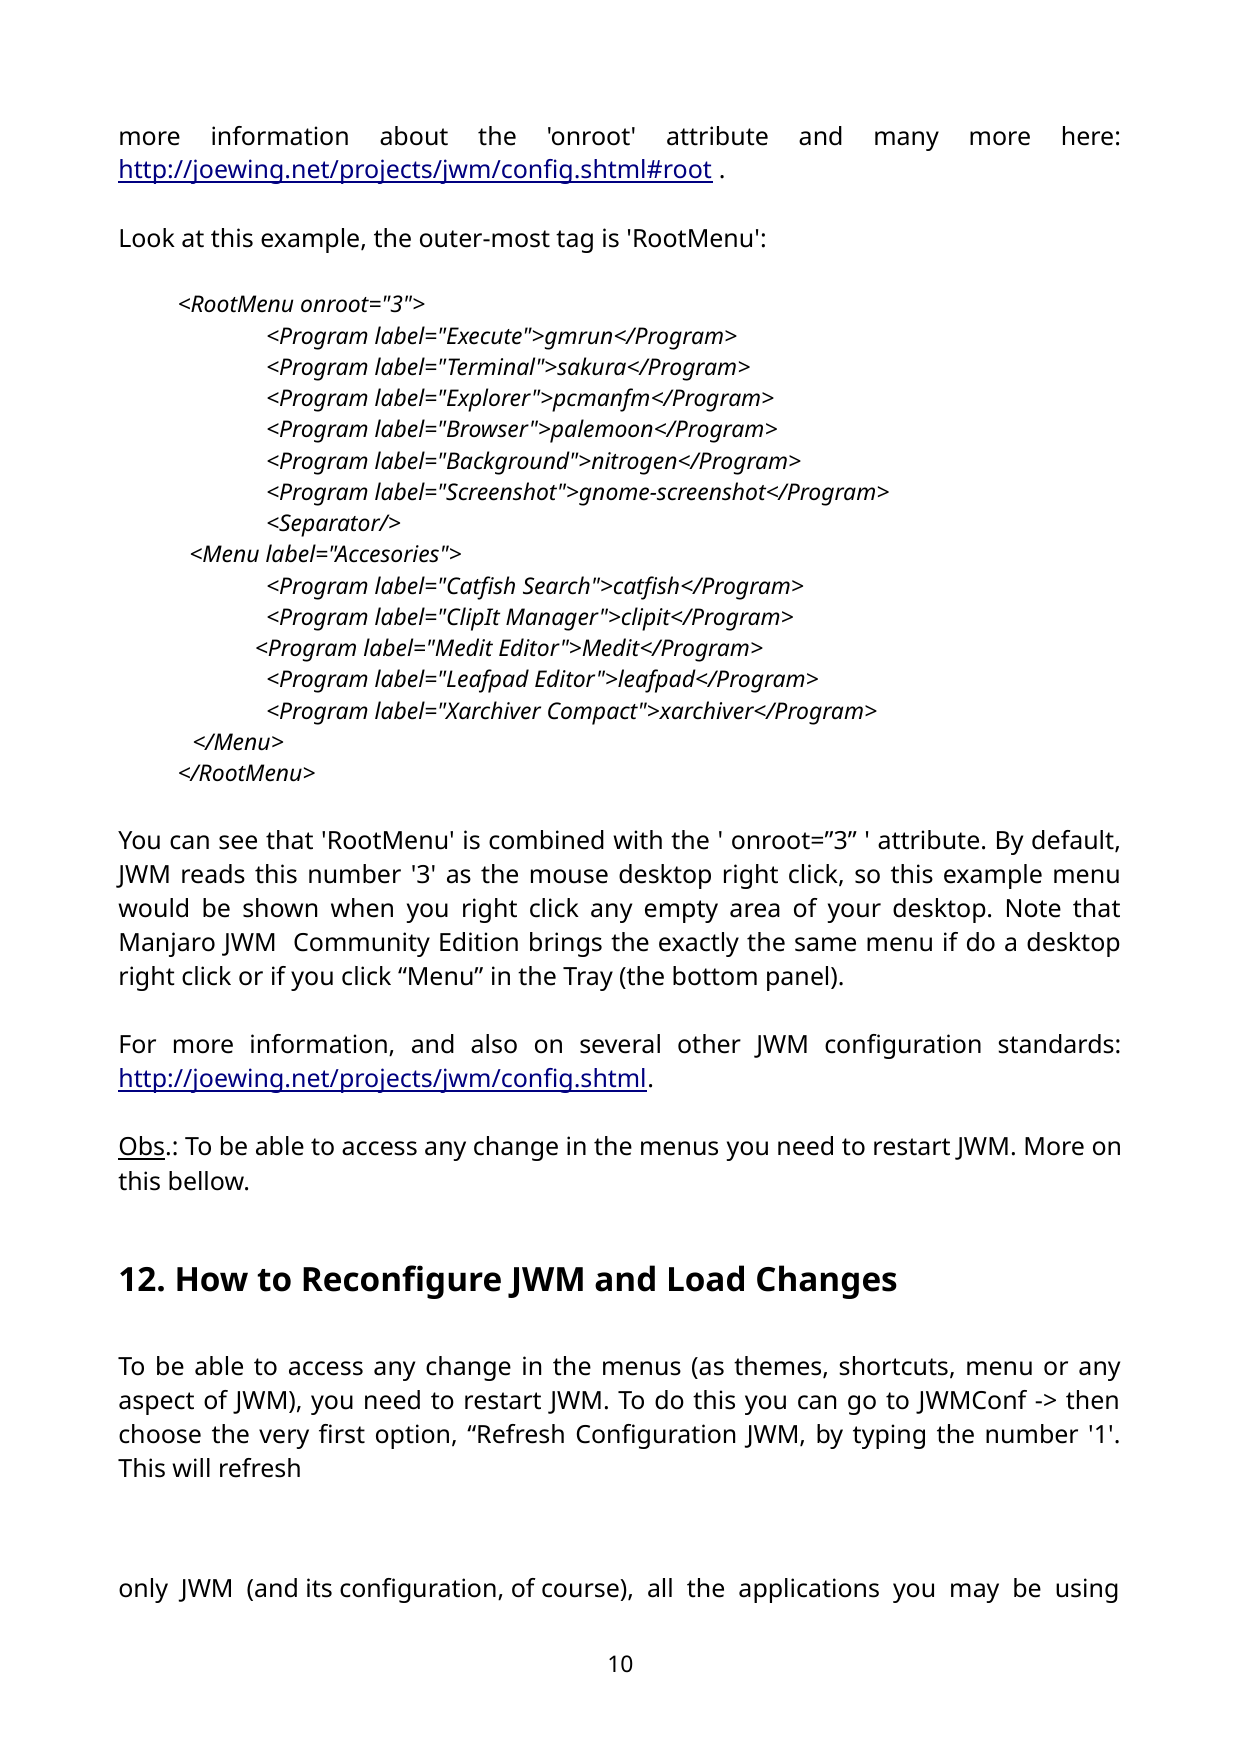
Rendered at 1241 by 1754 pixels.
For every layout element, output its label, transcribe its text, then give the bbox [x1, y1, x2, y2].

text <Program label="Screenshot">gnome-screenshot</Program> [177, 476, 1122, 507]
text <Program label="Explorer">pcmanfm</Program> [177, 382, 1122, 413]
text <Program label="Catfish Search">catfish</Program> [177, 570, 1122, 601]
text only JWM (and its configuration, of course), all the applications you may be using [118, 1571, 1122, 1605]
text <Program label="ClipIt Manager">clipit</Program> [177, 601, 1122, 632]
text To be able to access any change in the menus (as themes, shortcuts, menu or any aspect of JWM), you need to restart JWM. To do this you can go to JWMConf -> then choose the very first option, “Refresh Configuration JWM, by typing the number '1'. This will refresh [118, 1348, 1122, 1484]
text more information about the 'onroot' attribute and many more here: http://joewing.net/projects/jwm/config.shtml#root . [118, 118, 1122, 186]
text <Program label="Leafpad Editor">leafpad</Program> [177, 663, 1122, 695]
text <RootMenu onroot="3"> [177, 288, 1122, 320]
text Look at this example, the outer-most tag is 'RootMenu': [118, 220, 1122, 254]
text </RootMenu> [177, 757, 1122, 788]
text <Program label="Background">nitrogen</Program> [177, 445, 1122, 476]
text For more information, and also on several other JWM configuration standards: http://joewing.net/projects/jwm/config.shtml. [118, 1027, 1122, 1095]
text Obs.: To be able to access any change in the menus you need to restart JWM. More on this bellow. [118, 1129, 1122, 1197]
text <Program label="Xarchiver Compact">xarchiver</Program> [177, 695, 1122, 726]
text <Program label="Execute">gmrun</Program> [177, 320, 1122, 351]
text </Menu> [118, 726, 1122, 757]
text <Menu label="Accesories"> [177, 538, 1122, 570]
text You can see that 'RootMenu' is combined with the ' onroot=”3” ' attribute. By default, JWM reads this number '3' as the mouse desktop right click, so this example menu would be shown when you right click any empty area of your desktop. Note that Manjaro JWM Community Edition brings the exactly the same menu if do a desktop right click or if you click “Menu” in the Tray (the bottom panel). [118, 822, 1122, 993]
text <Program label="Terminal">sakura</Program> [177, 351, 1122, 382]
text <Program label="Medit Editor">Medit</Program> [177, 632, 1122, 663]
text <Program label="Browser">palemoon</Program> [177, 413, 1122, 445]
subtitle 12. How to Reconfigure JWM and Load Changes [118, 1256, 1122, 1302]
text <Separator/> [177, 507, 1122, 538]
